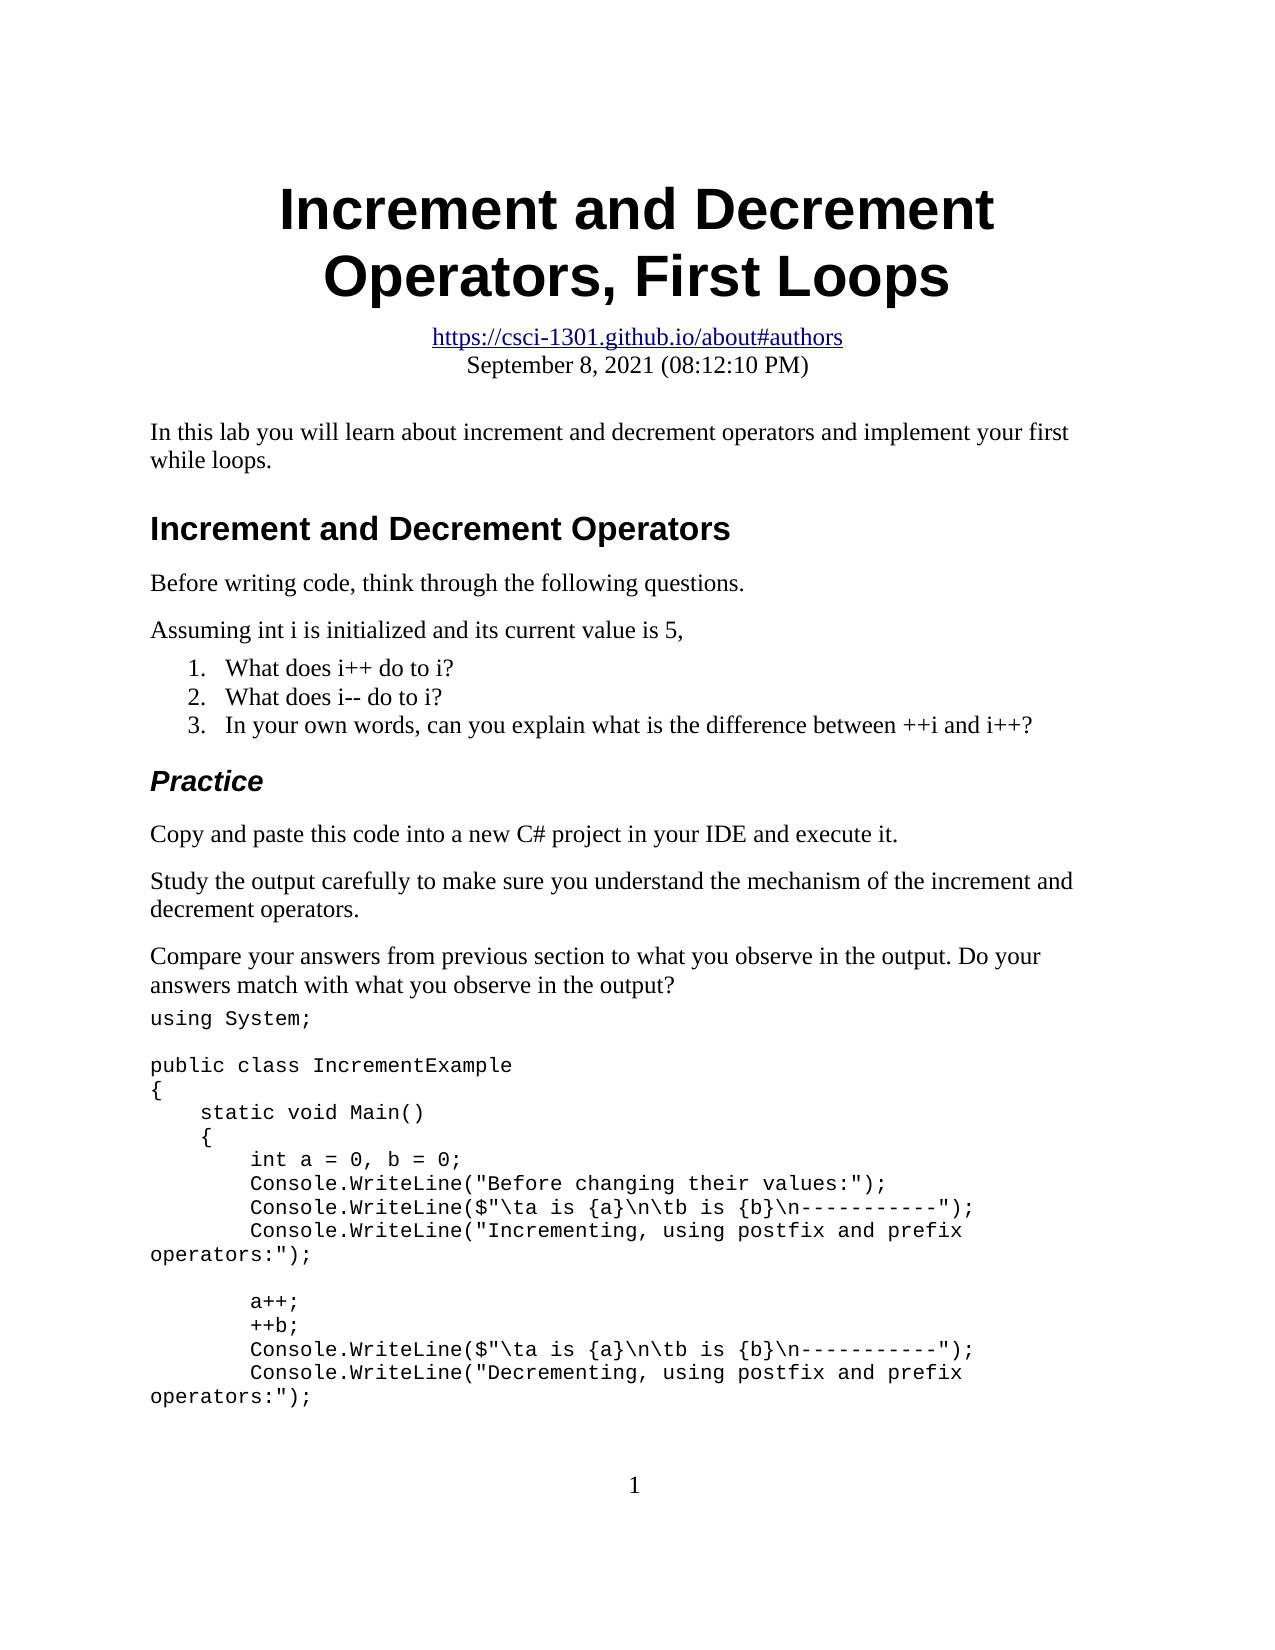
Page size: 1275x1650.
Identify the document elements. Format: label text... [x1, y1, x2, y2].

text Console.WriteLine($"\ta is {a}\n\tb is {b}\n-----------"); [150, 1339, 1125, 1362]
text static void Main() [150, 1102, 1125, 1126]
list What does i-- do to i? [187, 682, 1125, 710]
text Copy and paste this code into a new C# project in your IDE and execute it. [150, 819, 1125, 848]
text Before writing code, think through the following questions. [150, 568, 1125, 597]
text { [150, 1126, 1125, 1149]
text Console.WriteLine($"\ta is {a}\n\tb is {b}\n-----------"); [150, 1197, 1125, 1220]
text Console.WriteLine("Incrementing, using postfix and prefix operators:"); [150, 1220, 1125, 1268]
text int a = 0, b = 0; [150, 1149, 1125, 1173]
title Increment and Decrement Operators, First Loops [150, 175, 1125, 309]
text Console.WriteLine("Decrementing, using postfix and prefix operators:"); [150, 1362, 1125, 1409]
text ++b; [150, 1315, 1125, 1339]
text { [150, 1078, 1125, 1102]
list What does i++ do to i? [187, 653, 1125, 682]
text Console.WriteLine("Before changing their values:"); [150, 1173, 1125, 1197]
text Compare your answers from previous section to what you observe in the output. Do your answers match with what you observe in the output? [150, 941, 1125, 999]
text Assuming int i is initialized and its current value is 5, [150, 615, 1125, 644]
list In your own words, can you explain what is the difference between ++i and i++? [187, 710, 1125, 739]
subtitle Increment and Decrement Operators [150, 508, 1125, 547]
text In this lab you will learn about increment and decrement operators and implement your first while loops. [150, 417, 1125, 474]
text Study the output carefully to make sure you understand the mechanism of the increment and decrement operators. [150, 866, 1125, 923]
subtitle Practice [150, 764, 1125, 798]
text using System; [150, 1008, 1125, 1031]
text https://csci-1301.github.io/about#authors [150, 322, 1125, 350]
text September 8, 2021 (08:12:10 PM) [150, 350, 1125, 379]
text a++; [150, 1291, 1125, 1315]
text public class IncrementExample [150, 1055, 1125, 1078]
